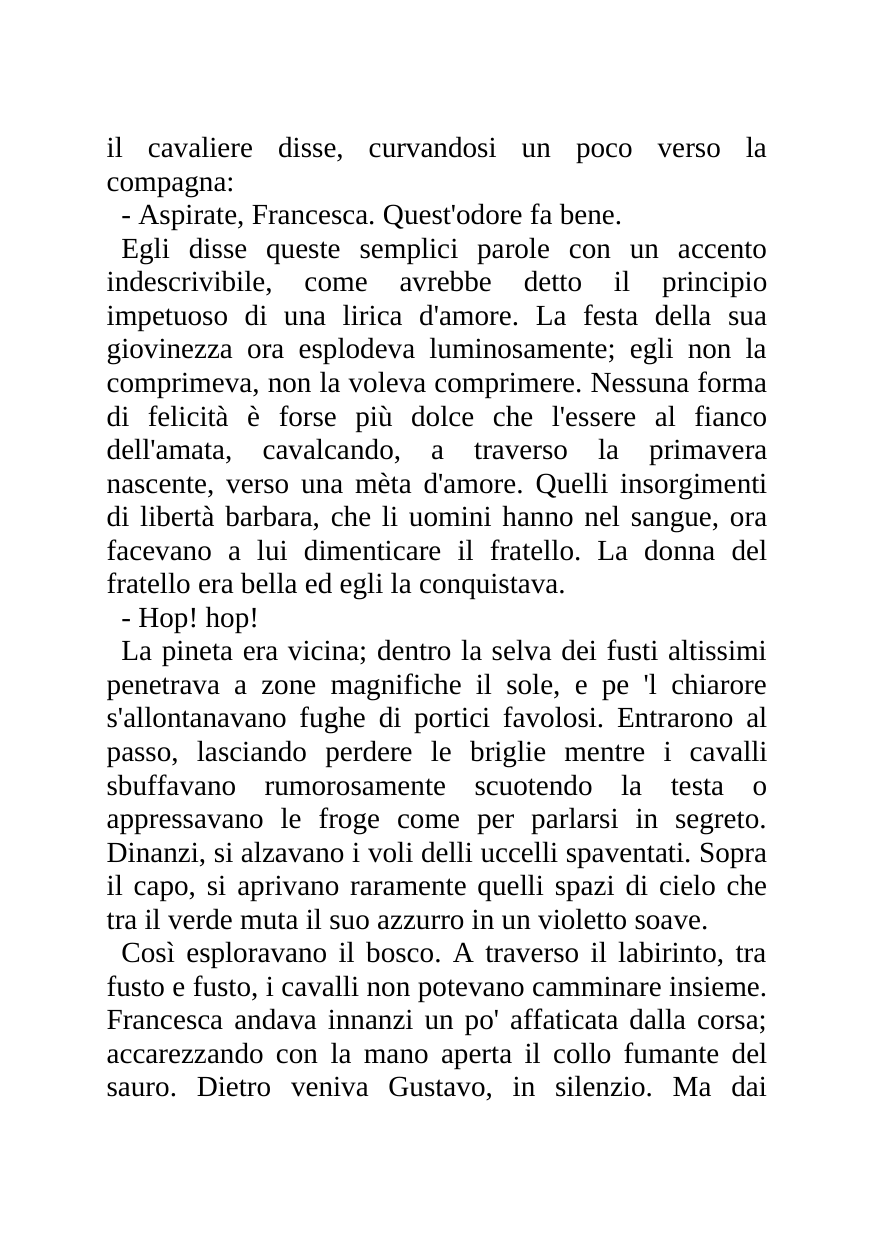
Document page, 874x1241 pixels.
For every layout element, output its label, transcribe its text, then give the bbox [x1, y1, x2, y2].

text La pineta era vicina; dentro la selva dei fusti altissimi penetrava a zone magnifiche il sole, e pe 'l chiarore s'allontanavano fughe di portici favolosi. Entrarono al passo, lasciando perdere le briglie mentre i cavalli sbuffavano rumorosamente scuotendo la testa o appressavano le froge come per parlarsi in segreto. Dinanzi, si alzavano i voli delli uccelli spaventati. Sopra il capo, si aprivano raramente quelli spazi di cielo che tra il verde muta il suo azzurro in un violetto soave. [106, 633, 768, 935]
text - Hop! hop! [106, 600, 768, 633]
text Egli disse queste semplici parole con un accento indescrivibile, come avrebbe detto il principio impetuoso di una lirica d'amore. La festa della sua giovinezza ora esplodeva luminosamente; egli non la comprimeva, non la voleva comprimere. Nessuna forma di felicità è forse più dolce che l'essere al fianco dell'amata, cavalcando, a traverso la primavera nascente, verso una mèta d'amore. Quelli insorgimenti di libertà barbara, che li uomini hanno nel sangue, ora facevano a lui dimenticare il fratello. La donna del fratello era bella ed egli la conquistava. [106, 231, 768, 600]
text - Aspirate, Francesca. Quest'odore fa bene. [106, 197, 768, 231]
text il cavaliere disse, curvandosi un poco verso la compagna: [106, 130, 768, 197]
text Così esploravano il bosco. A traverso il labirinto, tra fusto e fusto, i cavalli non potevano camminare insieme. Francesca andava innanzi un po' affaticata dalla corsa; accarezzando con la mano aperta il collo fumante del sauro. Dietro veniva Gustavo, in silenzio. Ma dai [106, 935, 768, 1103]
